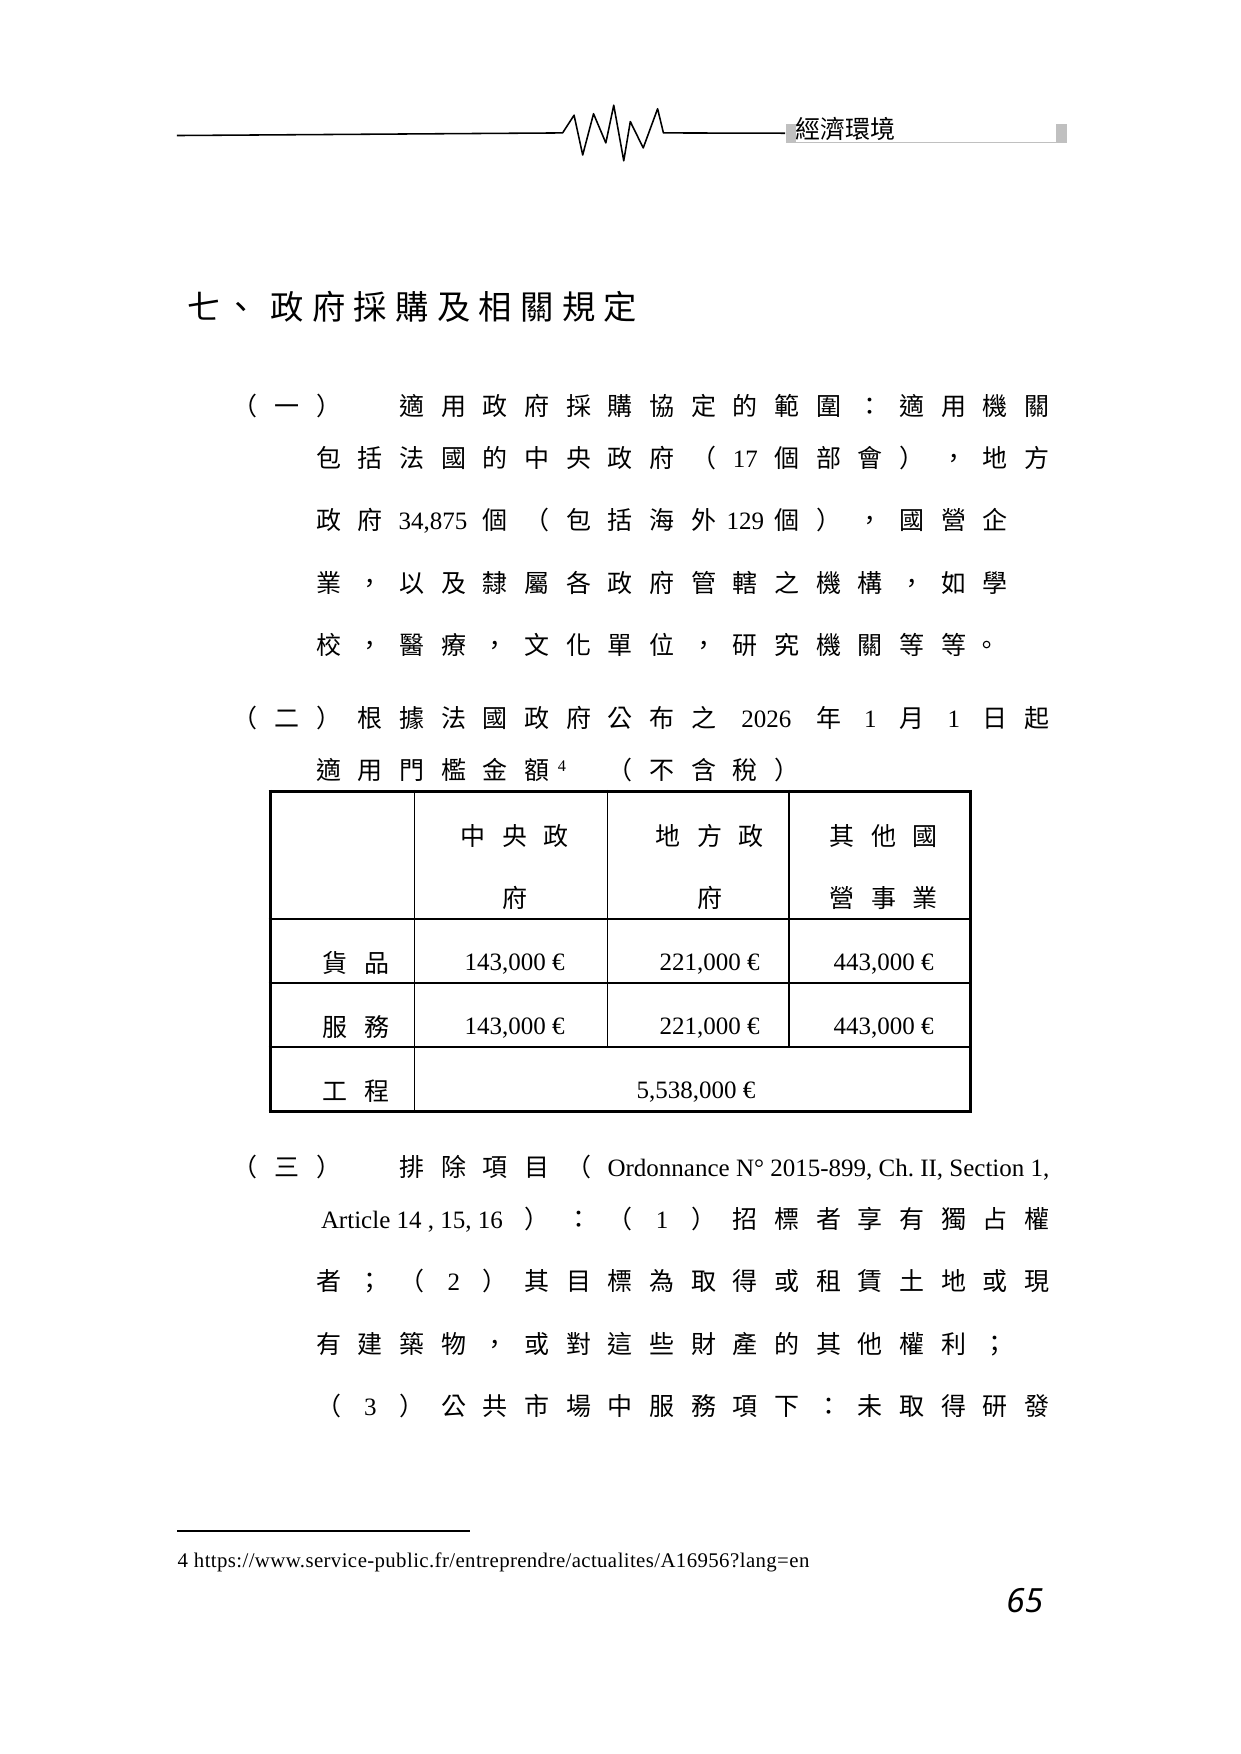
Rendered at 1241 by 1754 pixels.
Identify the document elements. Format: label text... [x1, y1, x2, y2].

text 七、政府採購及相關規定 [183, 263, 1058, 326]
text https://www.service-public.fr/entreprendre/actualites/A16956?lang=en [177, 1531, 1063, 1577]
text （三） 排除項目（Ordonnance N° 2015-899, Ch. II, Section 1, Article 14 , 15, 16）：（1）招標者享有獨占權者；（2）其目標為取得或租賃土地或現有建築物，或對這些財產的其他權利；（3）公共市場中服務項下：未取得研發 [207, 1113, 1058, 1426]
table_header 地方政府 [608, 793, 788, 918]
table_cell 服務 [272, 984, 414, 1046]
table_cell 貨品 [272, 920, 414, 982]
text （二）根據法國政府公布之2026年1月1日起適用門檻金額（不含稅） [207, 665, 1058, 790]
table_header 其他國營事業 [790, 793, 969, 918]
table_cell 工程 [272, 1048, 414, 1110]
table_cell 5,538,000 € [415, 1048, 969, 1110]
table_cell 143,000 € [415, 984, 607, 1046]
table_cell 221,000 € [608, 984, 788, 1046]
table_cell 443,000 € [790, 984, 969, 1046]
text （一） 適用政府採購協定的範圍：適用機關包括法國的中央政府（17個部會），地方政府34,875個（包括海外129個），國營企業，以及隸屬各政府管轄之機構，如學校，醫療，文化單位，研究機關等等。 [207, 352, 1058, 665]
table_cell 143,000 € [415, 920, 607, 982]
table_header [272, 793, 414, 918]
table_cell 443,000 € [790, 920, 969, 982]
table_cell 221,000 € [608, 920, 788, 982]
table_header 中央政府 [415, 793, 607, 918]
